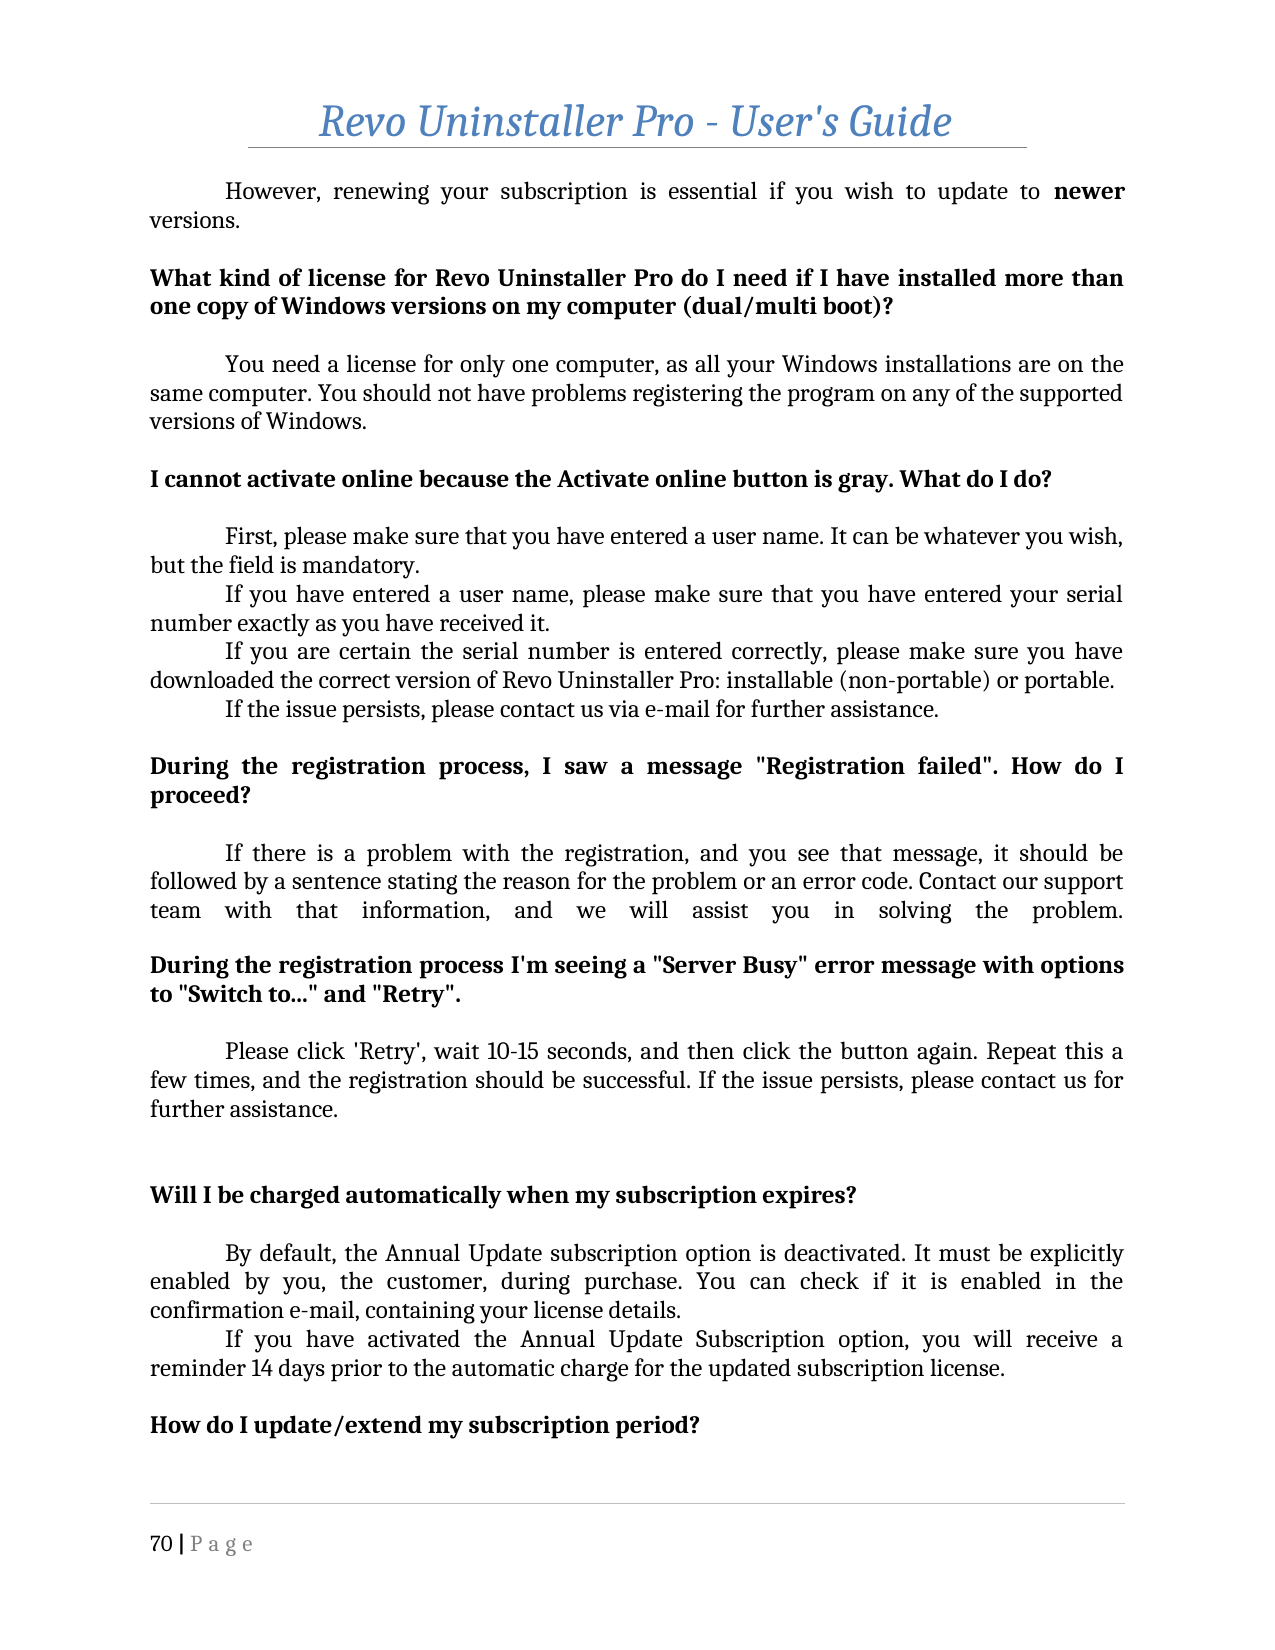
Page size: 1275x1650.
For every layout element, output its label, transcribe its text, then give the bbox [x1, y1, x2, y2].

text If you have entered a user name, please make sure that you have entered your serial number exactly as you have received it. [150, 580, 1125, 637]
text If you are certain the serial number is entered correctly, please make sure you have downloaded the correct version of Revo Uninstaller Pro: installable (non-portable) or portable. [150, 637, 1125, 695]
text By default, the Annual Update subscription option is deactivated. It must be explicitly enabled by you, the customer, during purchase. You can check if it is enabled in the confirmation e-mail, containing your license details. [150, 1238, 1125, 1325]
text During the registration process I'm seeing a "Server Busy" error message with options to "Switch to..." and "Retry". [150, 951, 1125, 1008]
text How do I update/extend my subscription period? [150, 1411, 1125, 1440]
text Will I be charged automatically when my subscription expires? [150, 1181, 1125, 1210]
text Please click 'Retry', wait 10-15 seconds, and then click the button again. Repeat this a few times, and the registration should be successful. If the issue persists, please contact us for further assistance. [150, 1037, 1125, 1123]
text What kind of license for Revo Uninstaller Pro do I need if I have installed more than one copy of Windows versions on my computer (dual/multi boot)? [150, 263, 1125, 321]
text I cannot activate online because the Activate online button is gray. What do I do? [150, 465, 1125, 493]
text If the issue persists, please contact us via e-mail for further assistance. [150, 695, 1125, 723]
text If you have activated the Annual Update Subscription option, you will receive a reminder 14 days prior to the automatic charge for the updated subscription license. [150, 1325, 1125, 1382]
text During the registration process, I saw a message "Registration failed". How do I proceed? [150, 752, 1125, 810]
text You need a license for only one computer, as all your Windows installations are on the same computer. You should not have problems registering the program on any of the supported versions of Windows. [150, 350, 1125, 436]
text First, please make sure that you have entered a user name. It can be whatever you wish, but the field is mandatory. [150, 522, 1125, 580]
text However, renewing your subscription is essential if you wish to update to newer versions. [150, 177, 1125, 235]
text If there is a problem with the registration, and you see that message, it should be followed by a sentence stating the reason for the problem or an error code. Contact our support team with that information, and we will assist you in solving the problem. [150, 838, 1125, 951]
